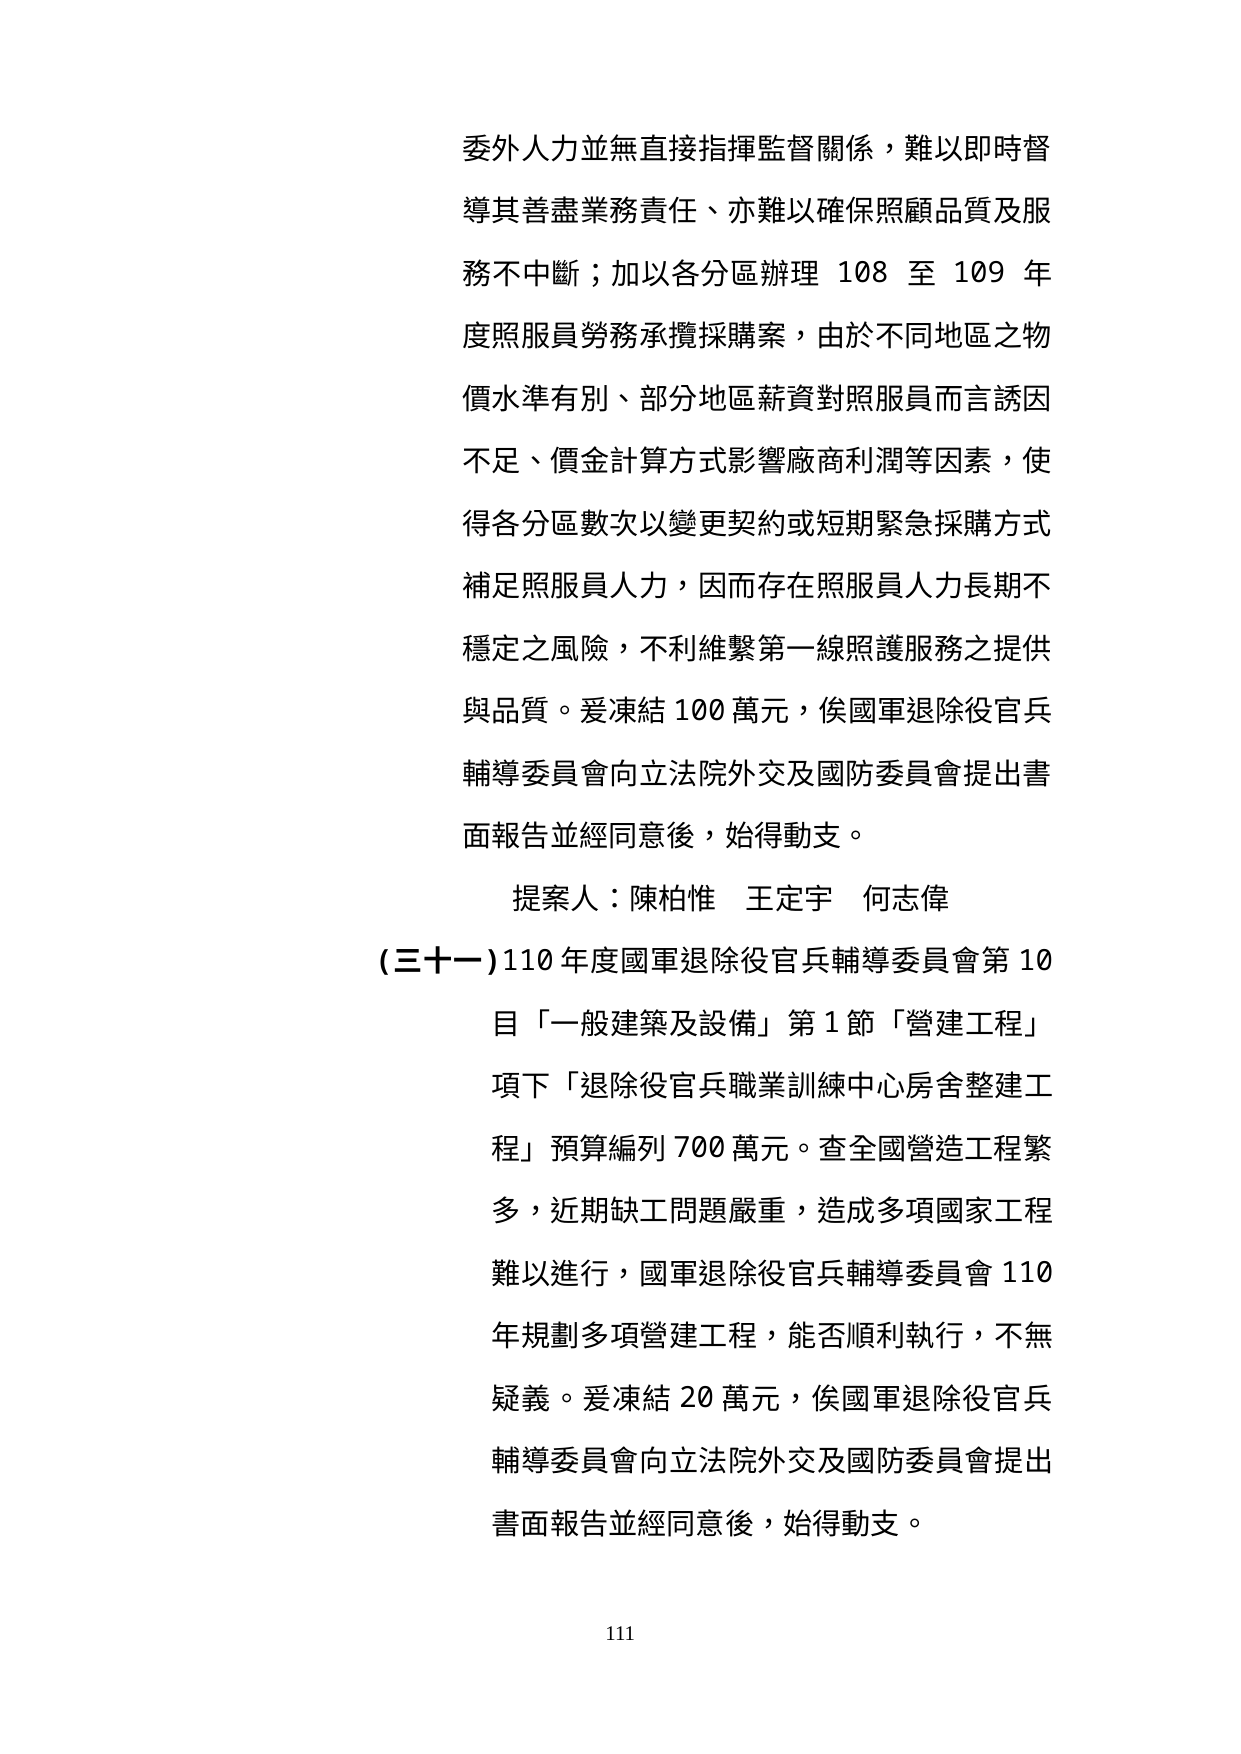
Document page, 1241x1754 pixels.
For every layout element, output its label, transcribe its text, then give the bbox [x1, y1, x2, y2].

text 提案人：陳柏惟 王定宇 何志偉 [512, 855, 1053, 917]
text 委外人力並無直接指揮監督關係，難以即時督導其善盡業務責任、亦難以確保照顧品質及服務不中斷；加以各分區辦理 108 至 109 年度照服員勞務承攬採購案，由於不同地區之物價水準有別、部分地區薪資對照服員而言誘因不足、價金計算方式影響廠商利潤等因素，使得各分區數次以變更契約或短期緊急採購方式補足照服員人力，因而存在照服員人力長期不穩定之風險，不利維繫第一線照護服務之提供與品質。爰凍結100萬元，俟國軍退除役官兵輔導委員會向立法院外交及國防委員會提出書面報告並經同意後，始得動支。 [375, 105, 1053, 855]
text (三十一)110年度國軍退除役官兵輔導委員會第10目「一般建築及設備」第1節「營建工程」項下「退除役官兵職業訓練中心房舍整建工程」預算編列700萬元。查全國營造工程繁多，近期缺工問題嚴重，造成多項國家工程難以進行，國軍退除役官兵輔導委員會110年規劃多項營建工程，能否順利執行，不無疑義。爰凍結20萬元，俟國軍退除役官兵輔導委員會向立法院外交及國防委員會提出書面報告並經同意後，始得動支。 [375, 917, 1053, 1542]
